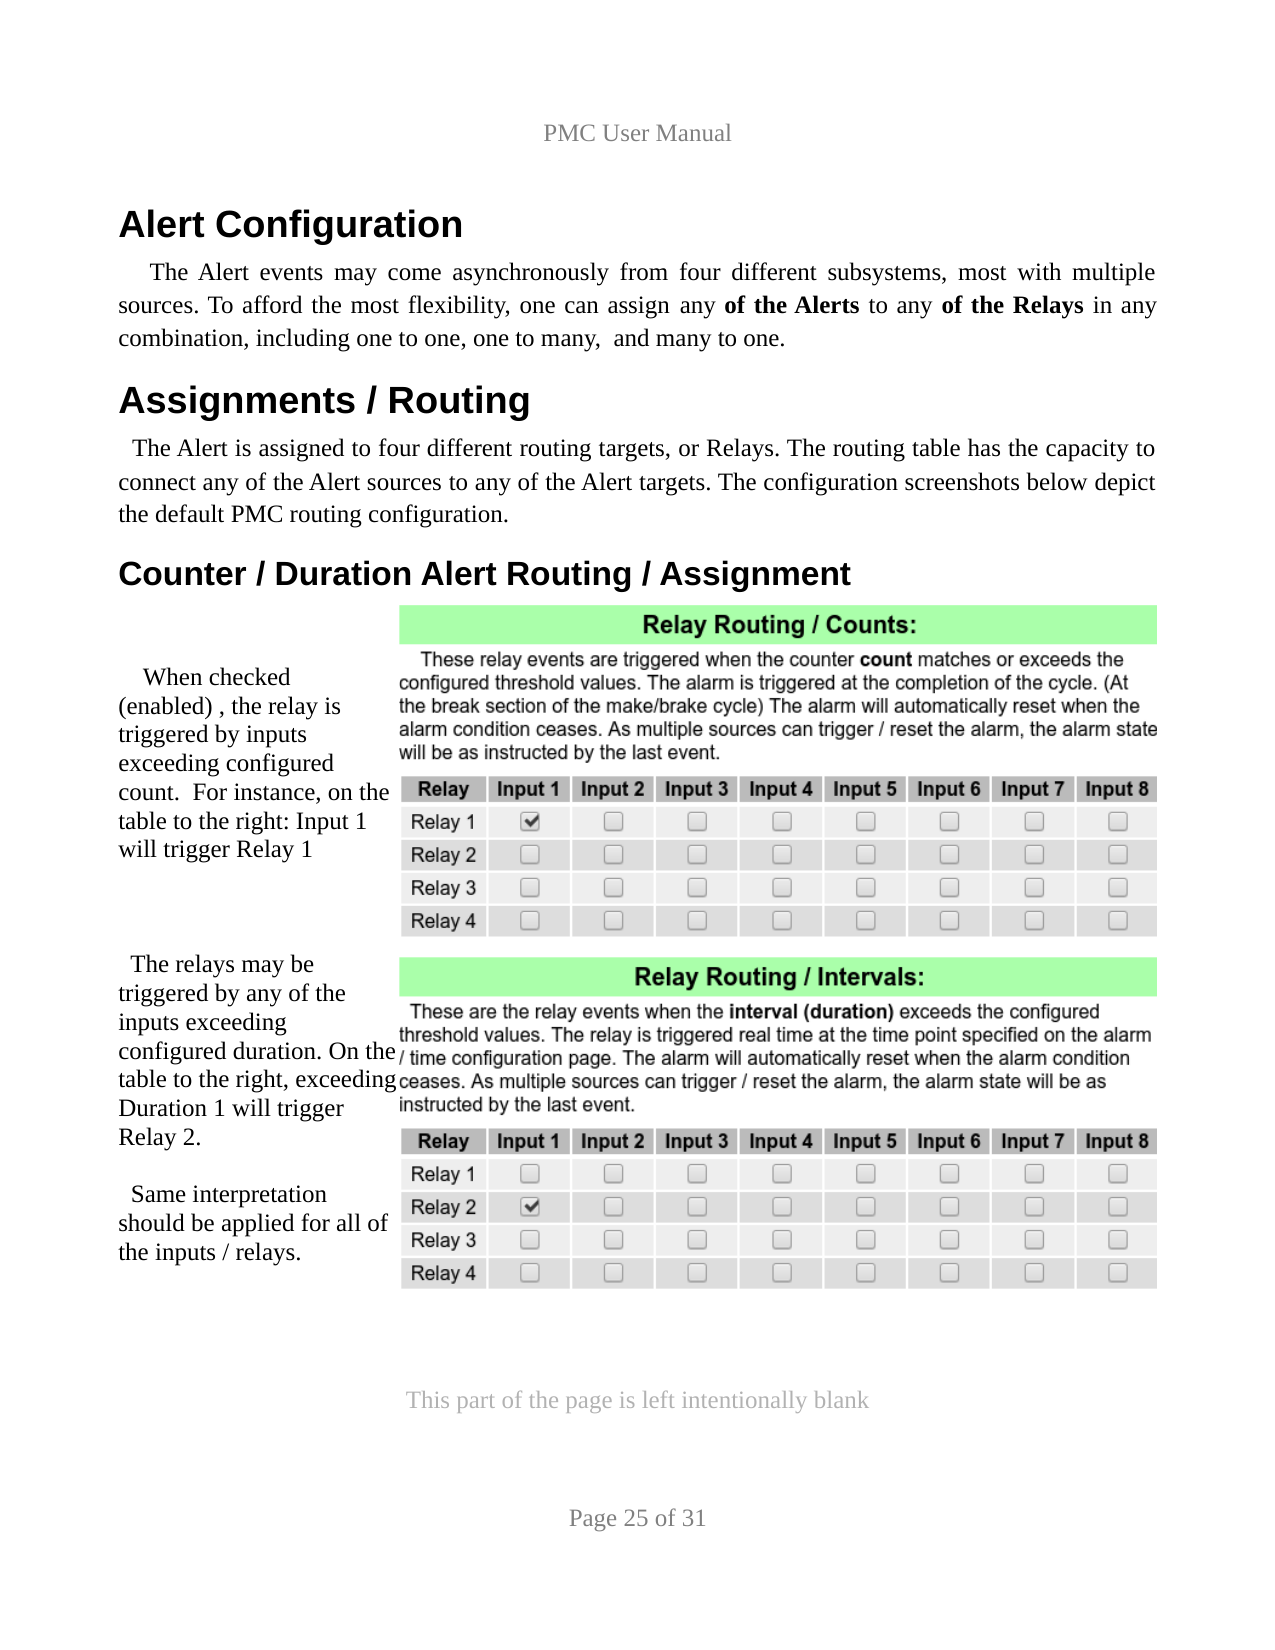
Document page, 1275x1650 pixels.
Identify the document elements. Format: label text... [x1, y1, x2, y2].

table_header When checked (enabled) , the relay is triggered by inputs exceeding configured count. For instance, on the table to the right: Input 1 will trigger Relay 1 The relays may be triggered by any of the inputs exceeding configured duration. On the table to the right, exceeding Duration 1 will trigger Relay 2. Same interpretation should be applied for all of the inputs / relays. [118, 605, 399, 1290]
subtitle Counter / Duration Alert Routing / Assignment [118, 553, 1157, 592]
text The Alert is assigned to four different routing targets, or Relays. The routing table has the capacity to connect any of the Alert sources to any of the Alert targets. The configuration screenshots below depict the default PMC routing configuration. [118, 433, 1157, 528]
subtitle Assignments / Routing [118, 377, 1157, 421]
text The Alert events may come asynchronously from four different subsystems, most with multiple sources. To afford the most flexibility, one can assign any of the Alerts to any of the Relays in any combination, including one to one, one to many, and many to one. [118, 257, 1157, 352]
text This part of the page is left intentionally blank [118, 1385, 1157, 1414]
subtitle Alert Configuration [118, 201, 1157, 245]
picture [399, 604, 1157, 1290]
